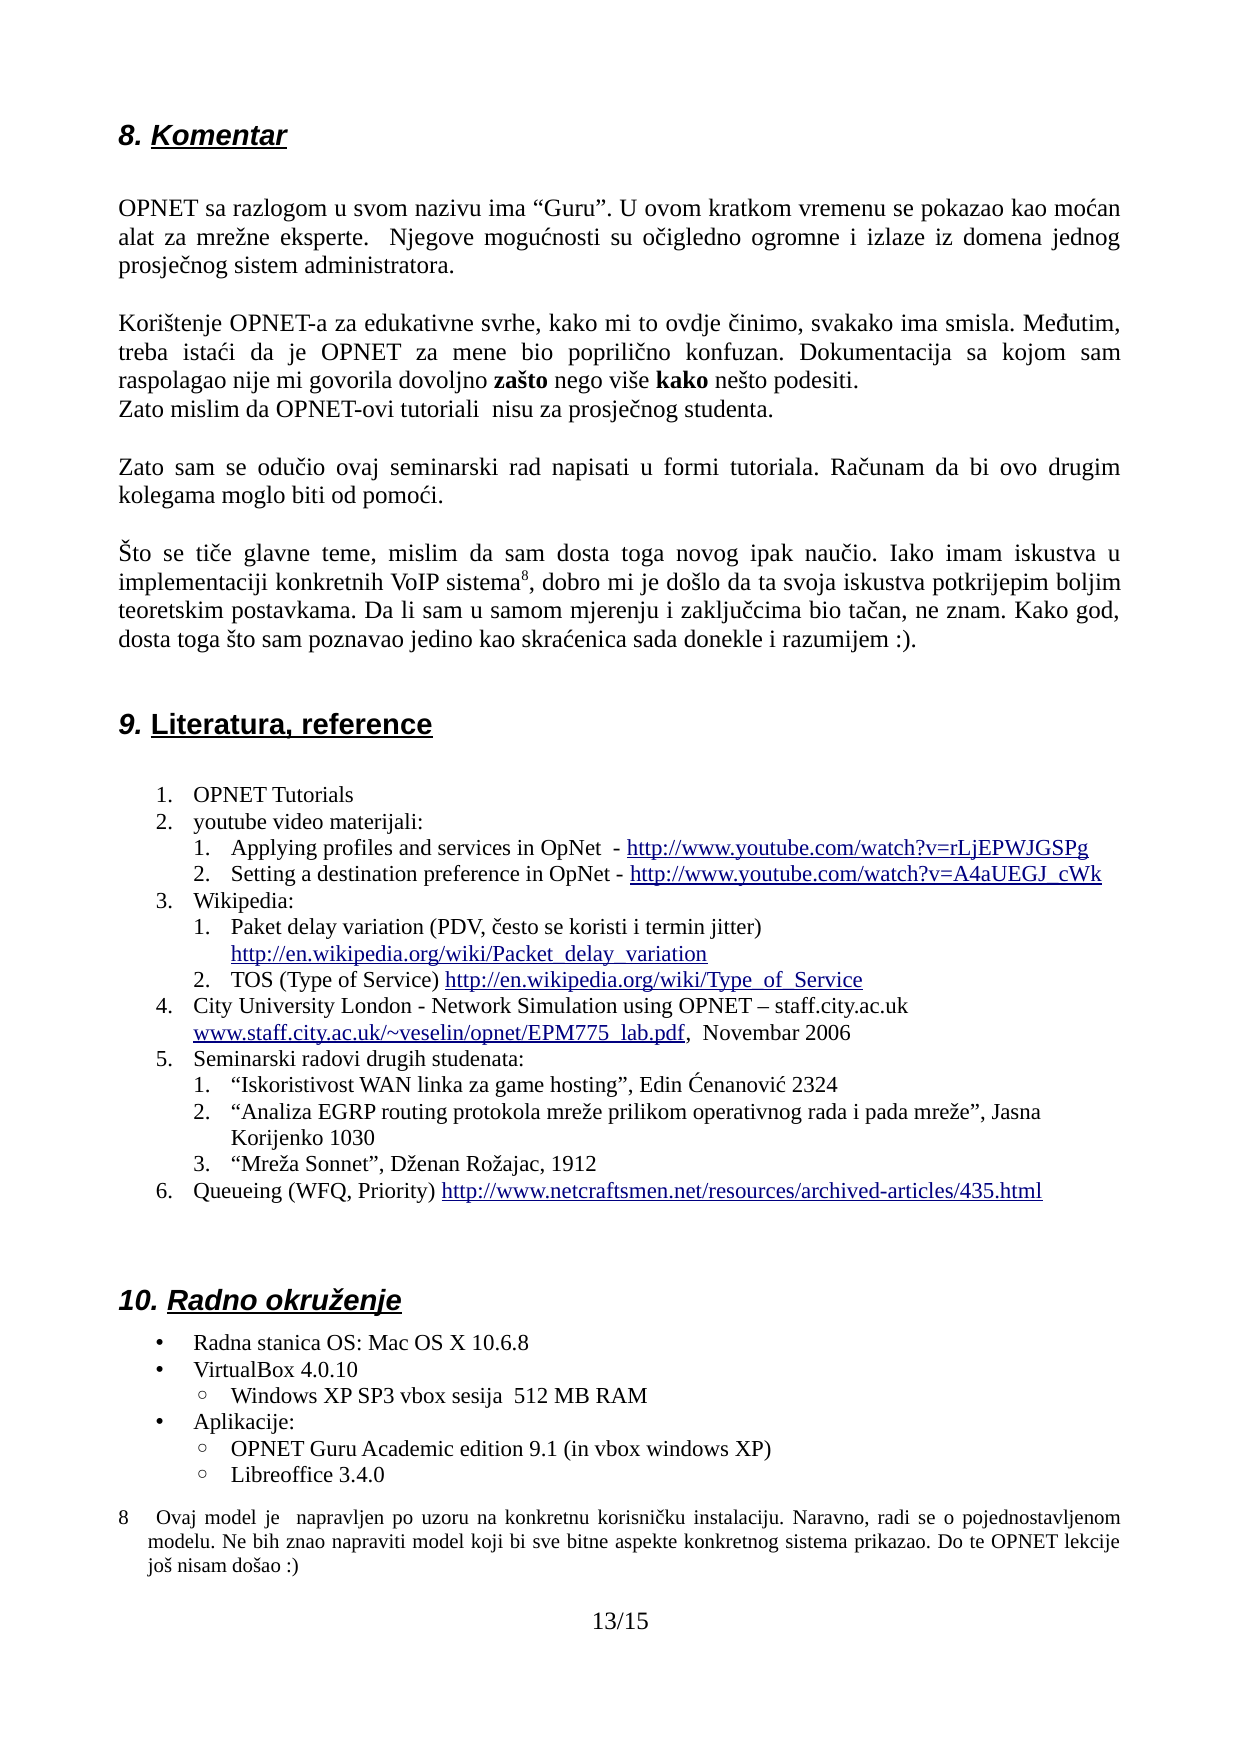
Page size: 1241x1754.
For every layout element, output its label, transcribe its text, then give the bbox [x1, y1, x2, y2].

list VirtualBox 4.0.10 [156, 1356, 1122, 1382]
list Aplikacije: [156, 1408, 1122, 1435]
list Setting a destination preference in OpNet - http://www.youtube.com/watch?v=A4aUEGJ_cWk [193, 861, 1122, 887]
list Wikipedia: [156, 887, 1122, 913]
list Libreoffice 3.4.0 [193, 1461, 1122, 1487]
text Što se tiče glavne teme, mislim da sam dosta toga novog ipak naučio. Iako imam iskustva u implementaciji konkretnih VoIP sistema, dobro mi je došlo da ta svoja iskustva potkrijepim boljim teoretskim postavkama. Da li sam u samom mjerenju i zaključcima bio tačan, ne znam. Kako god, dosta toga što sam poznavao jedino kao skraćenica sada donekle i razumijem :). [118, 538, 1122, 653]
subtitle Radno okruženje [118, 1283, 1122, 1317]
list “Analiza EGRP routing protokola mreže prilikom operativnog rada i pada mreže”, Jasna Korijenko 1030 [193, 1098, 1122, 1150]
list OPNET Tutorials [156, 781, 1122, 808]
list Seminarski radovi drugih studenata: [156, 1045, 1122, 1071]
list City University London - Network Simulation using OPNET – staff.city.ac.uk www.staff.city.ac.uk/~veselin/opnet/EPM775_lab.pdf, Novembar 2006 [156, 992, 1122, 1045]
text Korištenje OPNET-a za edukativne svrhe, kako mi to ovdje činimo, svakako ima smisla. Međutim, treba istaći da je OPNET za mene bio poprilično konfuzan. Dokumentacija sa kojom sam raspolagao nije mi govorila dovoljno zašto nego više kako nešto podesiti. [118, 308, 1122, 394]
list TOS (Type of Service) http://en.wikipedia.org/wiki/Type_of_Service [193, 966, 1122, 992]
list Windows XP SP3 vbox sesija 512 MB RAM [193, 1382, 1122, 1408]
list Radna stanica OS: Mac OS X 10.6.8 [156, 1329, 1122, 1356]
list Queueing (WFQ, Priority) http://www.netcraftsmen.net/resources/archived-articles/435.html [156, 1177, 1122, 1203]
list Applying profiles and services in OpNet - http://www.youtube.com/watch?v=rLjEPWJGSPg [193, 834, 1122, 861]
list Paket delay variation (PDV, često se koristi i termin jitter) http://en.wikipedia.org/wiki/Packet_delay_variation [193, 913, 1122, 966]
subtitle Komentar [118, 118, 1122, 152]
text Ovaj model je napravljen po uzoru na konkretnu korisničku instalaciju. Naravno, radi se o pojednostavljenom modelu. Ne bih znao napraviti model koji bi sve bitne aspekte konkretnog sistema prikazao. Do te OPNET lekcije još nisam došao :) [118, 1505, 1122, 1577]
text Zato mislim da OPNET-ovi tutoriali nisu za prosječnog studenta. [118, 394, 1122, 423]
list “Iskoristivost WAN linka za game hosting”, Edin Ćenanović 2324 [193, 1071, 1122, 1098]
list youtube video materijali: [156, 808, 1122, 834]
list “Mreža Sonnet”, Dženan Rožajac, 1912 [193, 1150, 1122, 1177]
text Zato sam se odučio ovaj seminarski rad napisati u formi tutoriala. Računam da bi ovo drugim kolegama moglo biti od pomoći. [118, 452, 1122, 509]
text OPNET sa razlogom u svom nazivu ima “Guru”. U ovom kratkom vremenu se pokazao kao moćan alat za mrežne eksperte. Njegove mogućnosti su očigledno ogromne i izlaze iz domena jednog prosječnog sistem administratora. [118, 193, 1122, 279]
list OPNET Guru Academic edition 9.1 (in vbox windows XP) [193, 1435, 1122, 1461]
subtitle Literatura, reference [118, 707, 1122, 740]
